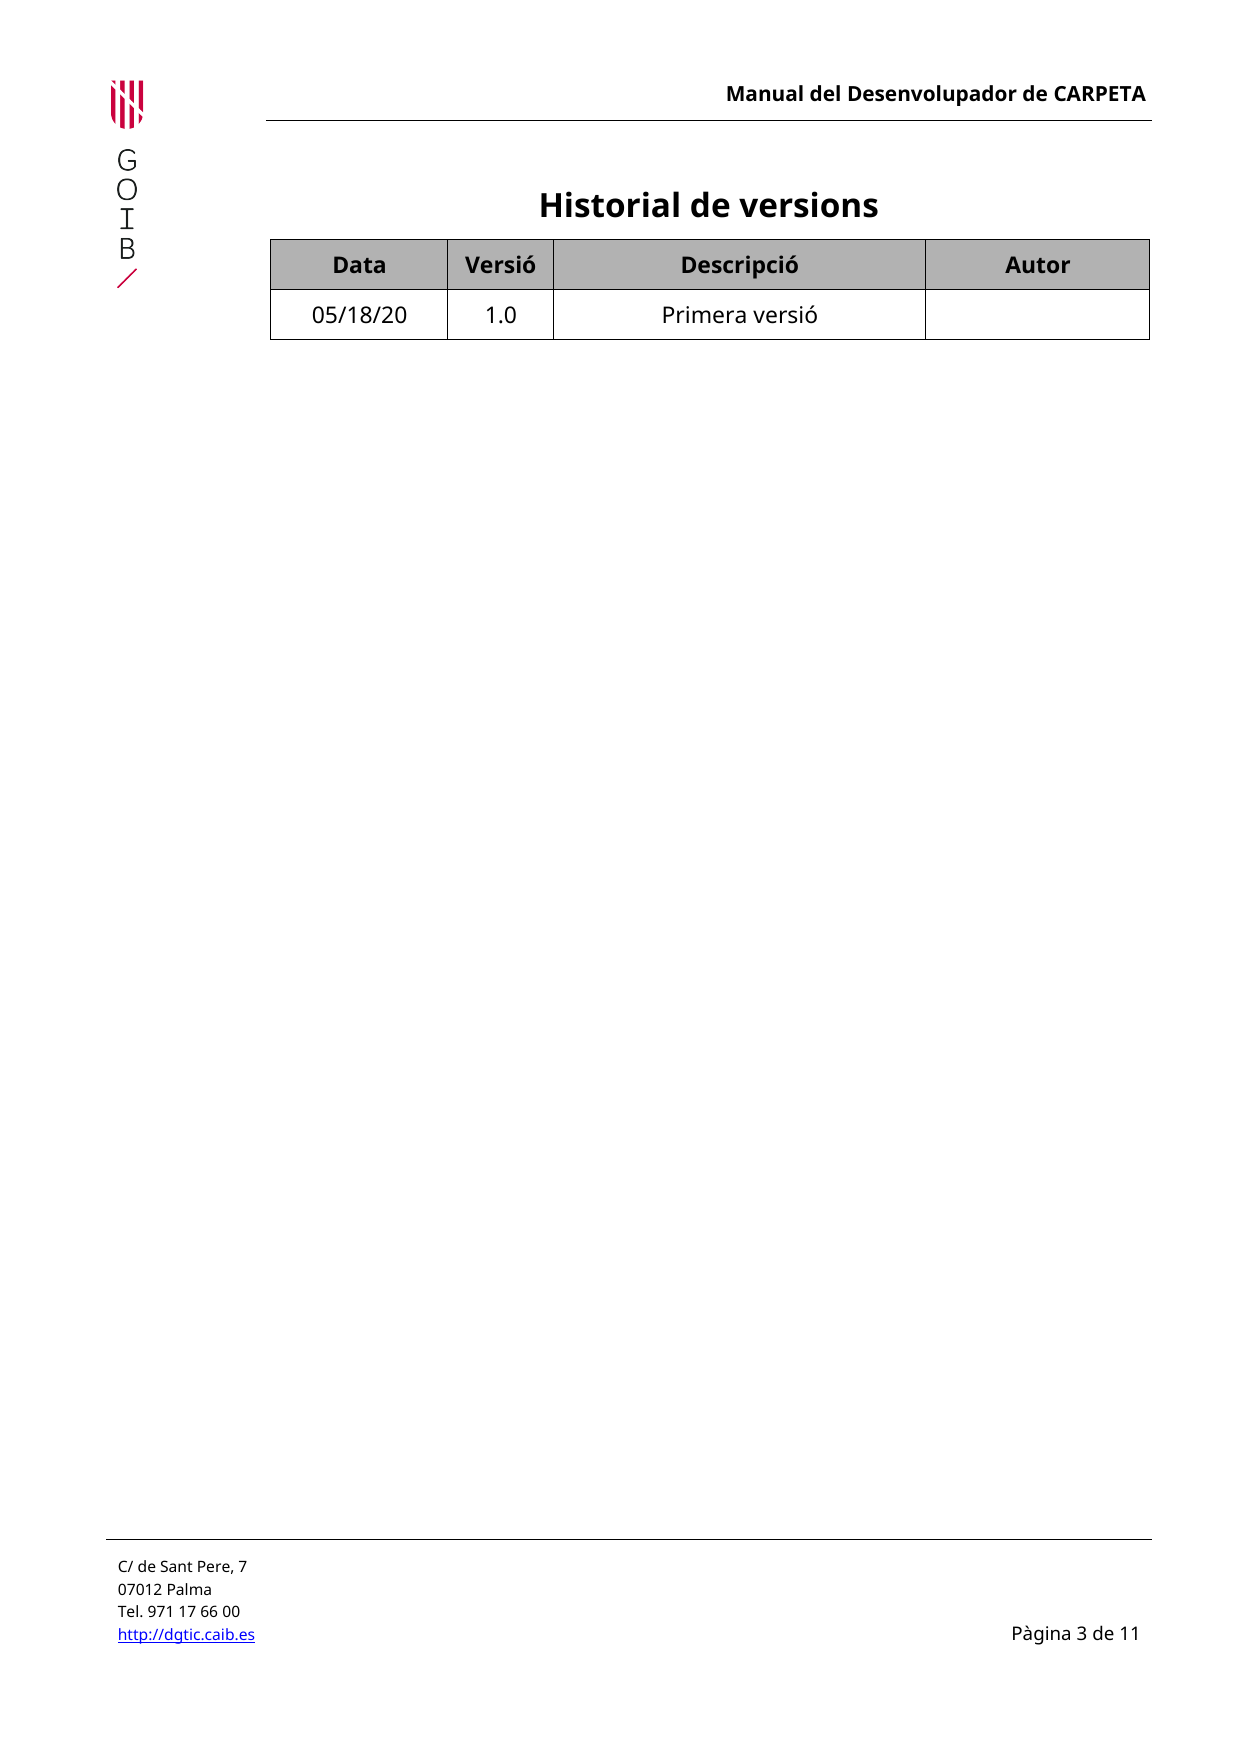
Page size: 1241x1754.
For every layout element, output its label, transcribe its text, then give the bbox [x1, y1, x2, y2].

table_header Descripció [554, 240, 925, 289]
picture [82, 57, 172, 319]
subtitle Historial de versions [266, 181, 1152, 227]
table_cell 18/05/20 [271, 290, 447, 339]
table_cell [926, 290, 1149, 339]
table_cell Primera versió [554, 290, 925, 339]
table_cell 1.0 [448, 290, 553, 339]
table_header Autor [926, 240, 1149, 289]
table_header Data [271, 240, 447, 289]
table_header Versió [448, 240, 553, 289]
